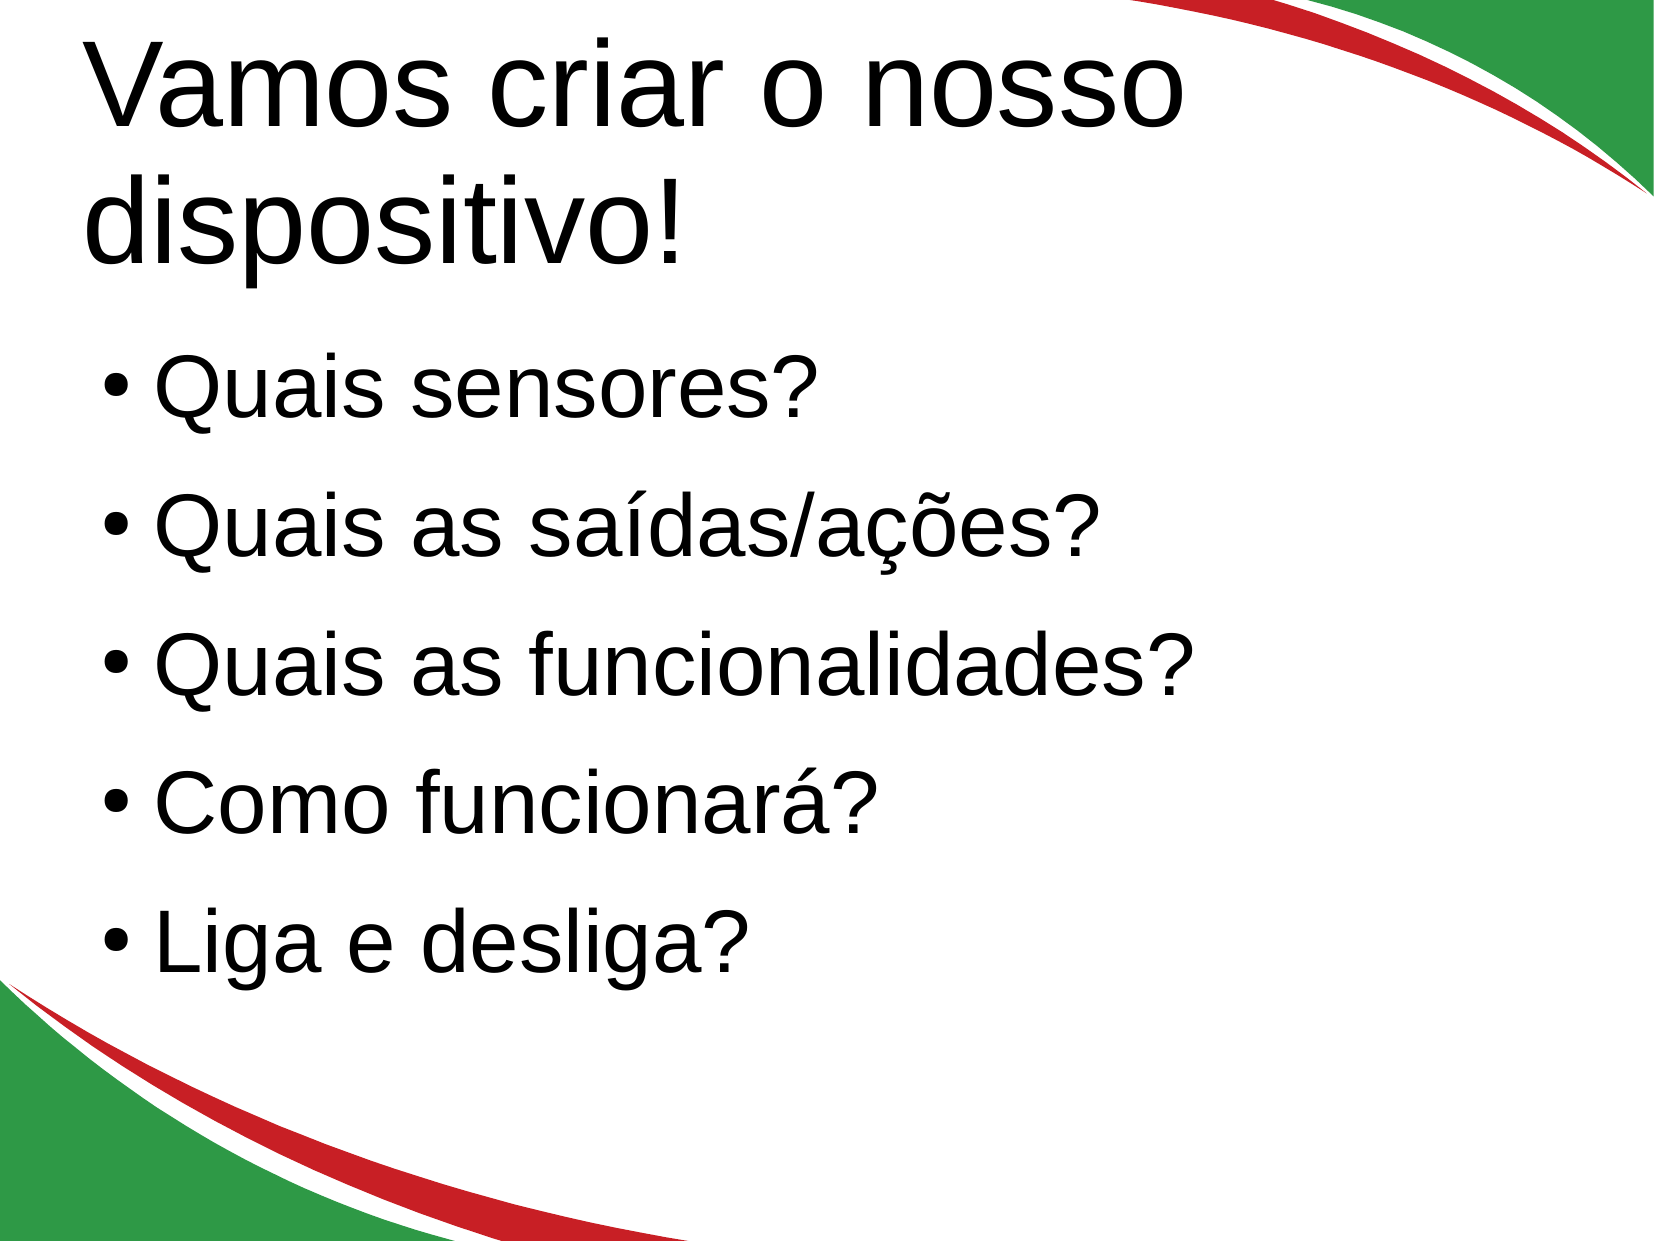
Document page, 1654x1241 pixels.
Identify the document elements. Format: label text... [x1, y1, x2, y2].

list Quais sensores? Quais as saídas/ações? Quais as funcionalidades? Como funcionará? Liga e desliga? [82, 337, 1571, 1057]
title Vamos criar o nosso dispositivo! [82, 16, 1571, 290]
